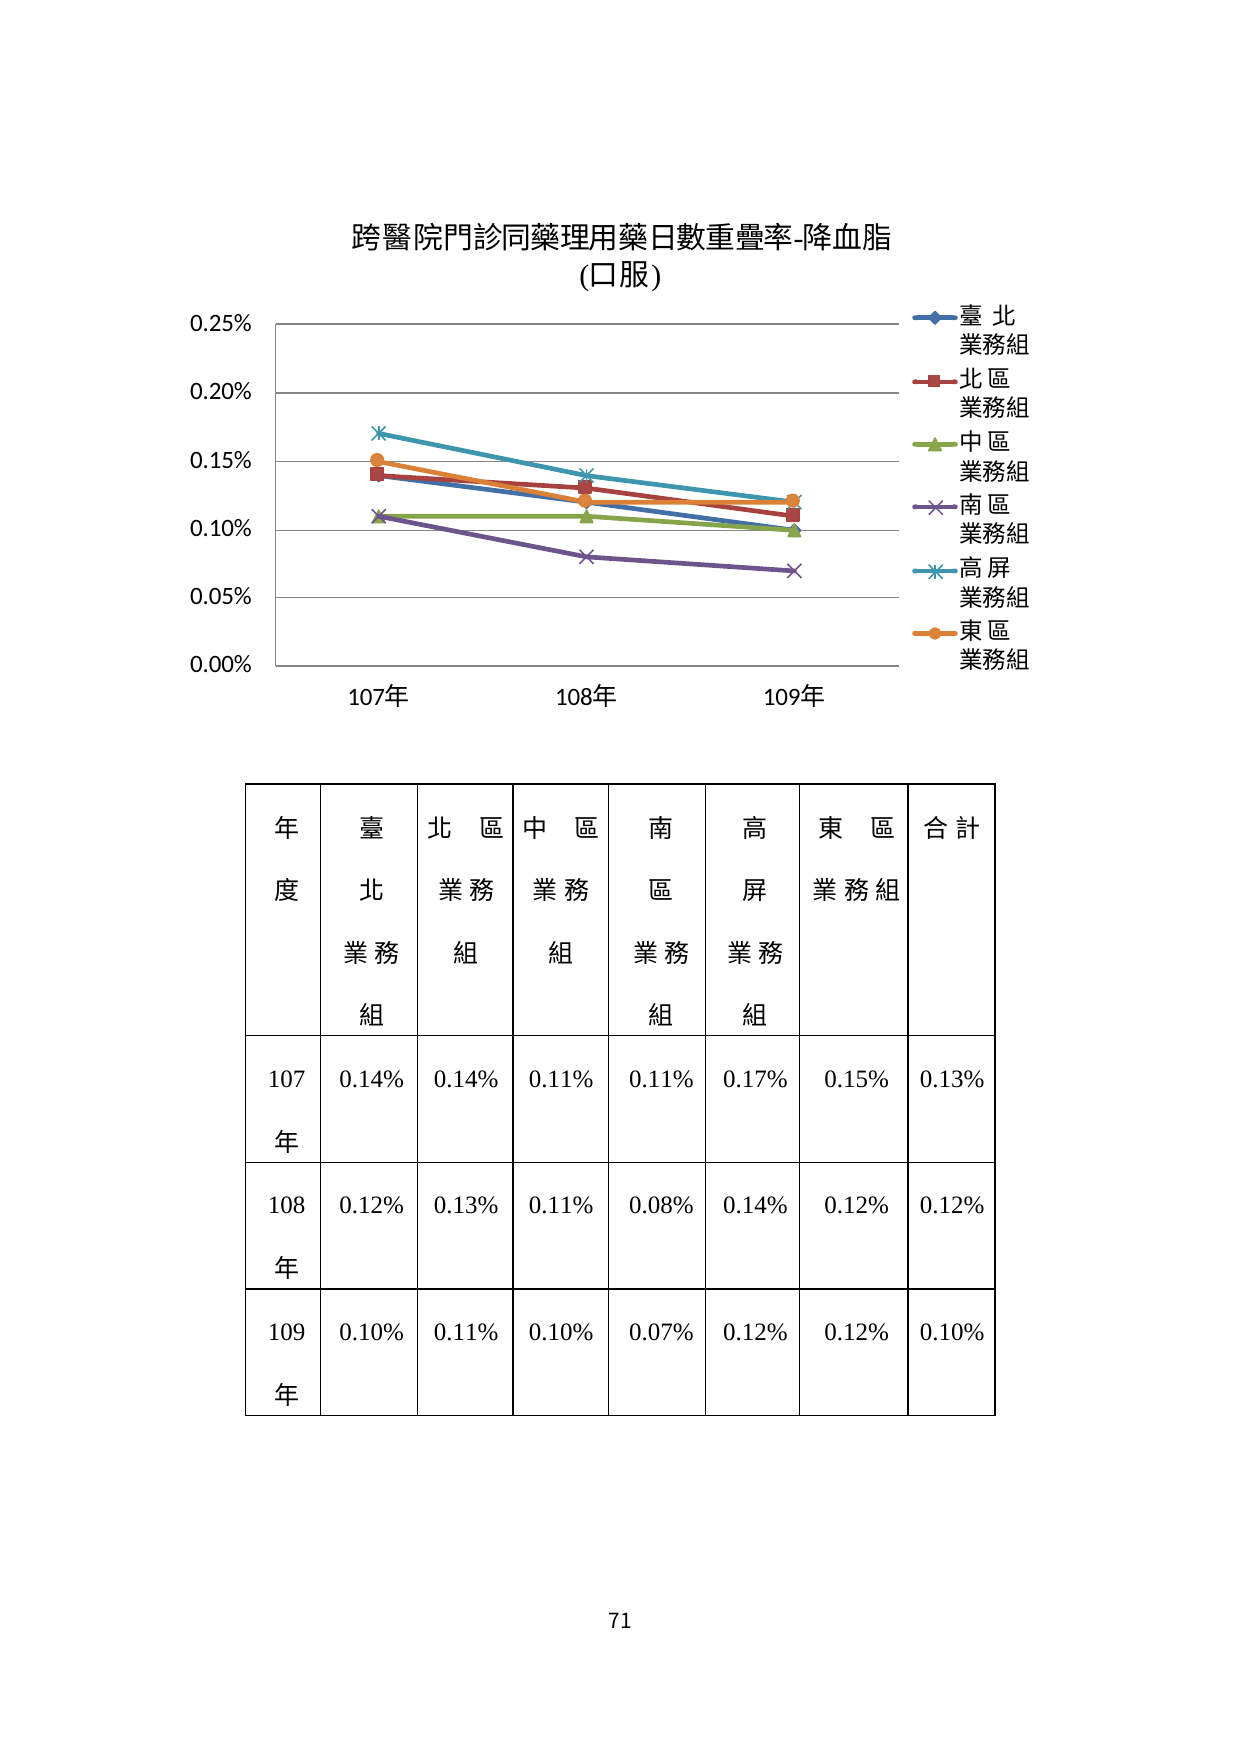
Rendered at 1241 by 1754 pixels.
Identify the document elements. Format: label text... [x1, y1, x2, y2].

table_cell 0.14% [418, 1036, 512, 1161]
table_header 年度 [246, 785, 320, 1035]
table_header 北 區 業務組 [418, 785, 512, 1035]
table_cell 0.14% [321, 1036, 417, 1161]
table_cell 107年 [246, 1036, 320, 1161]
table_cell 0.13% [909, 1036, 994, 1161]
table_cell 109年 [246, 1290, 320, 1414]
table_cell 0.12% [800, 1163, 907, 1288]
table_cell 0.12% [800, 1290, 907, 1414]
table_cell 0.07% [609, 1290, 705, 1414]
table_cell 0.12% [909, 1163, 994, 1288]
table_header 合計 [909, 785, 994, 1035]
table_cell 0.10% [321, 1290, 417, 1414]
table_cell 0.11% [418, 1290, 512, 1414]
table_cell 0.10% [514, 1290, 608, 1414]
table_header 南 區 業務組 [609, 785, 705, 1035]
table_cell 0.15% [800, 1036, 907, 1161]
table_cell 0.08% [609, 1163, 705, 1288]
table_cell 0.12% [706, 1290, 799, 1414]
table_header 臺 北 業務組 [321, 785, 417, 1035]
table_cell 0.14% [706, 1163, 799, 1288]
table_header 東 區 業務組 [800, 785, 907, 1035]
table_cell 0.11% [609, 1036, 705, 1161]
table_cell 108年 [246, 1163, 320, 1288]
table_cell 0.17% [706, 1036, 799, 1161]
table_header 高 屏 業務組 [706, 785, 799, 1035]
table_cell 0.10% [909, 1290, 994, 1414]
table_cell 0.13% [418, 1163, 512, 1288]
table_cell 0.11% [514, 1163, 608, 1288]
table_header 中 區 業務組 [514, 785, 608, 1035]
table_cell 0.12% [321, 1163, 417, 1288]
table_cell 0.11% [514, 1036, 608, 1161]
